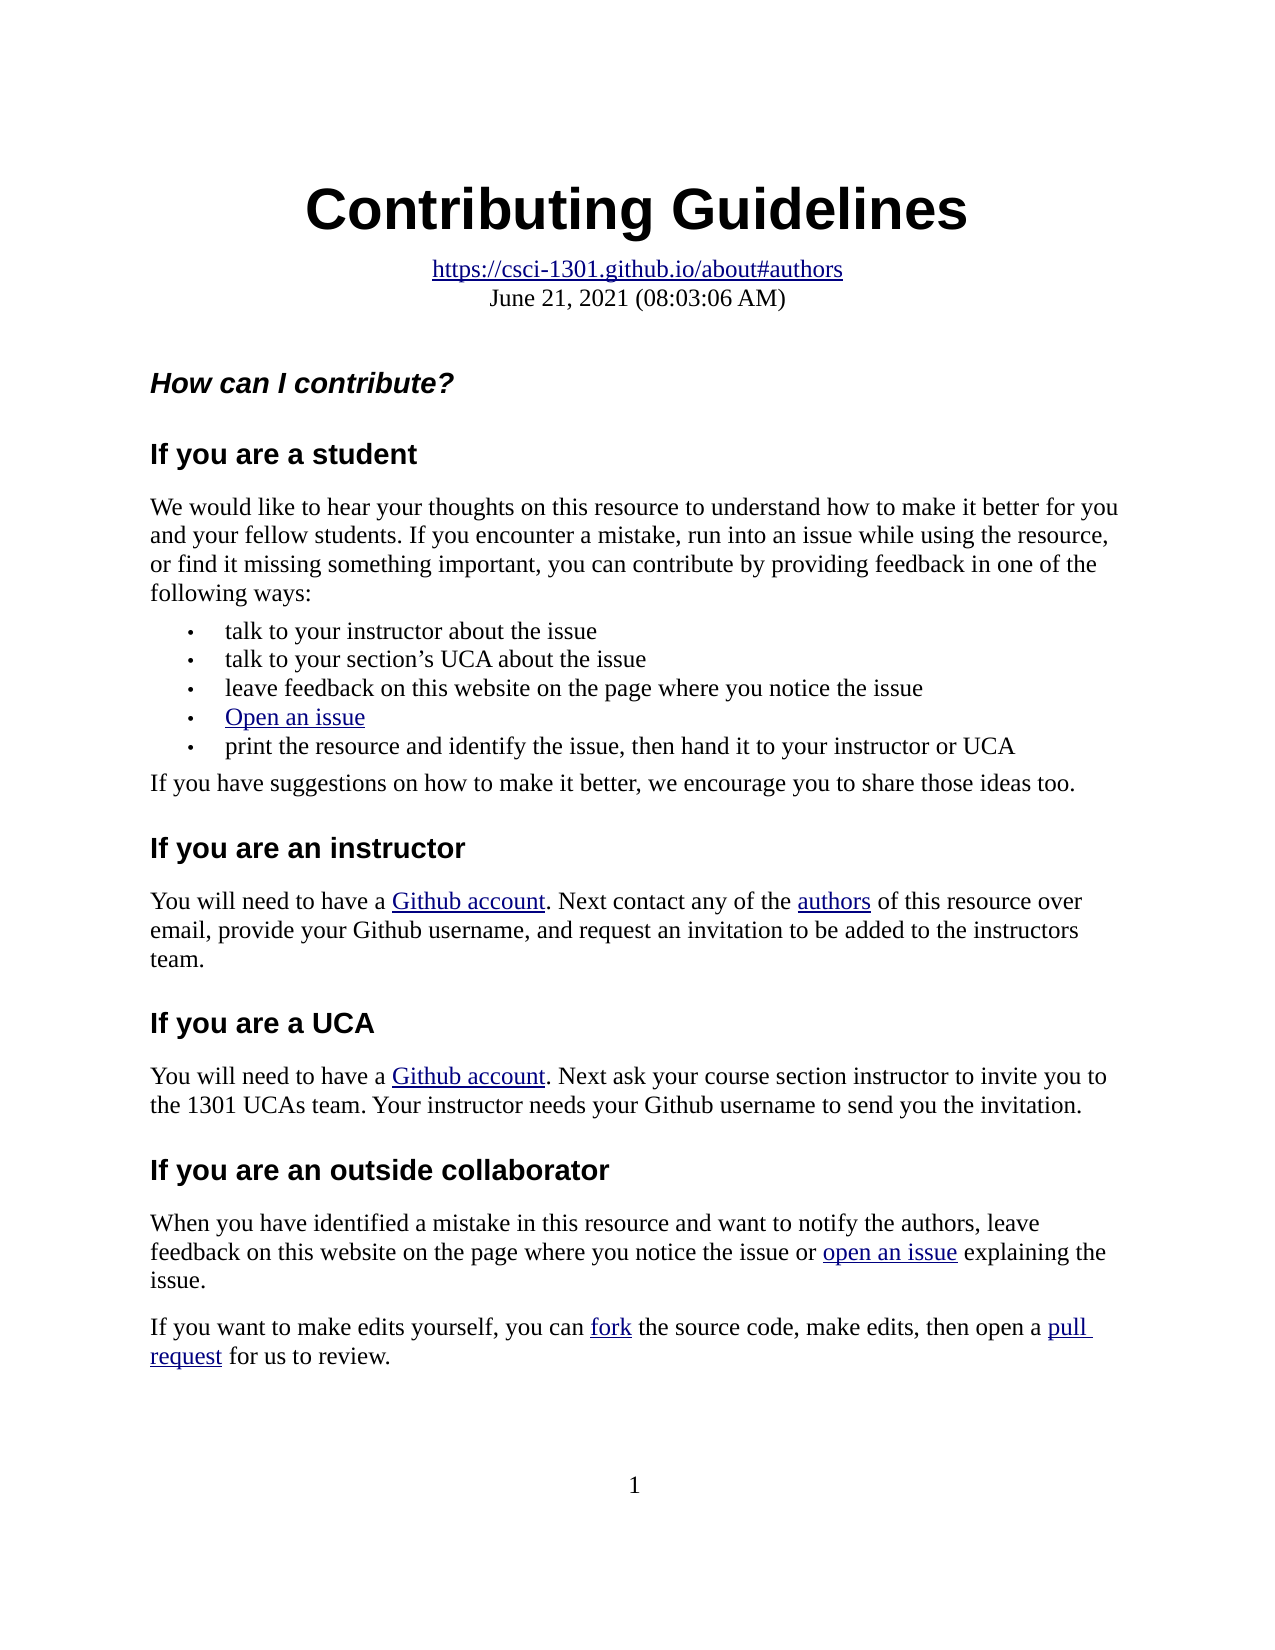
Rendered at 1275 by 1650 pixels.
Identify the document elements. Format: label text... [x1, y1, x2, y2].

list talk to your section’s UCA about the issue [187, 644, 1125, 673]
subtitle If you are a student [150, 437, 1125, 470]
list print the resource and identify the issue, then hand it to your instructor or UCA [187, 731, 1125, 759]
text When you have identified a mistake in this resource and want to notify the authors, leave feedback on this website on the page where you notice the issue or open an issue explaining the issue. [150, 1208, 1125, 1294]
text If you want to make edits yourself, you can fork the source code, make edits, then open a pull request for us to review. [150, 1312, 1125, 1369]
list talk to your instructor about the issue [187, 616, 1125, 644]
text You will need to have a Github account. Next contact any of the authors of this resource over email, provide your Github username, and request an invitation to be added to the instructors team. [150, 886, 1125, 972]
text We would like to hear your thoughts on this resource to understand how to make it better for you and your fellow students. If you encounter a mistake, run into an issue while using the resource, or find it missing something important, you can contribute by providing feedback in one of the following ways: [150, 492, 1125, 607]
text https://csci-1301.github.io/about#authors [150, 254, 1125, 283]
subtitle How can I contribute? [150, 366, 1125, 399]
subtitle If you are an instructor [150, 831, 1125, 865]
list Open an issue [187, 702, 1125, 731]
text You will need to have a Github account. Next ask your course section instructor to invite you to the 1301 UCAs team. Your instructor needs your Github username to send you the invitation. [150, 1061, 1125, 1119]
text June 21, 2021 (08:03:06 AM) [150, 283, 1125, 312]
text If you have suggestions on how to make it better, we encourage you to share those ideas too. [150, 768, 1125, 797]
list leave feedback on this website on the page where you notice the issue [187, 673, 1125, 702]
subtitle If you are an outside collaborator [150, 1153, 1125, 1186]
subtitle If you are a UCA [150, 1006, 1125, 1040]
title Contributing Guidelines [150, 175, 1125, 242]
